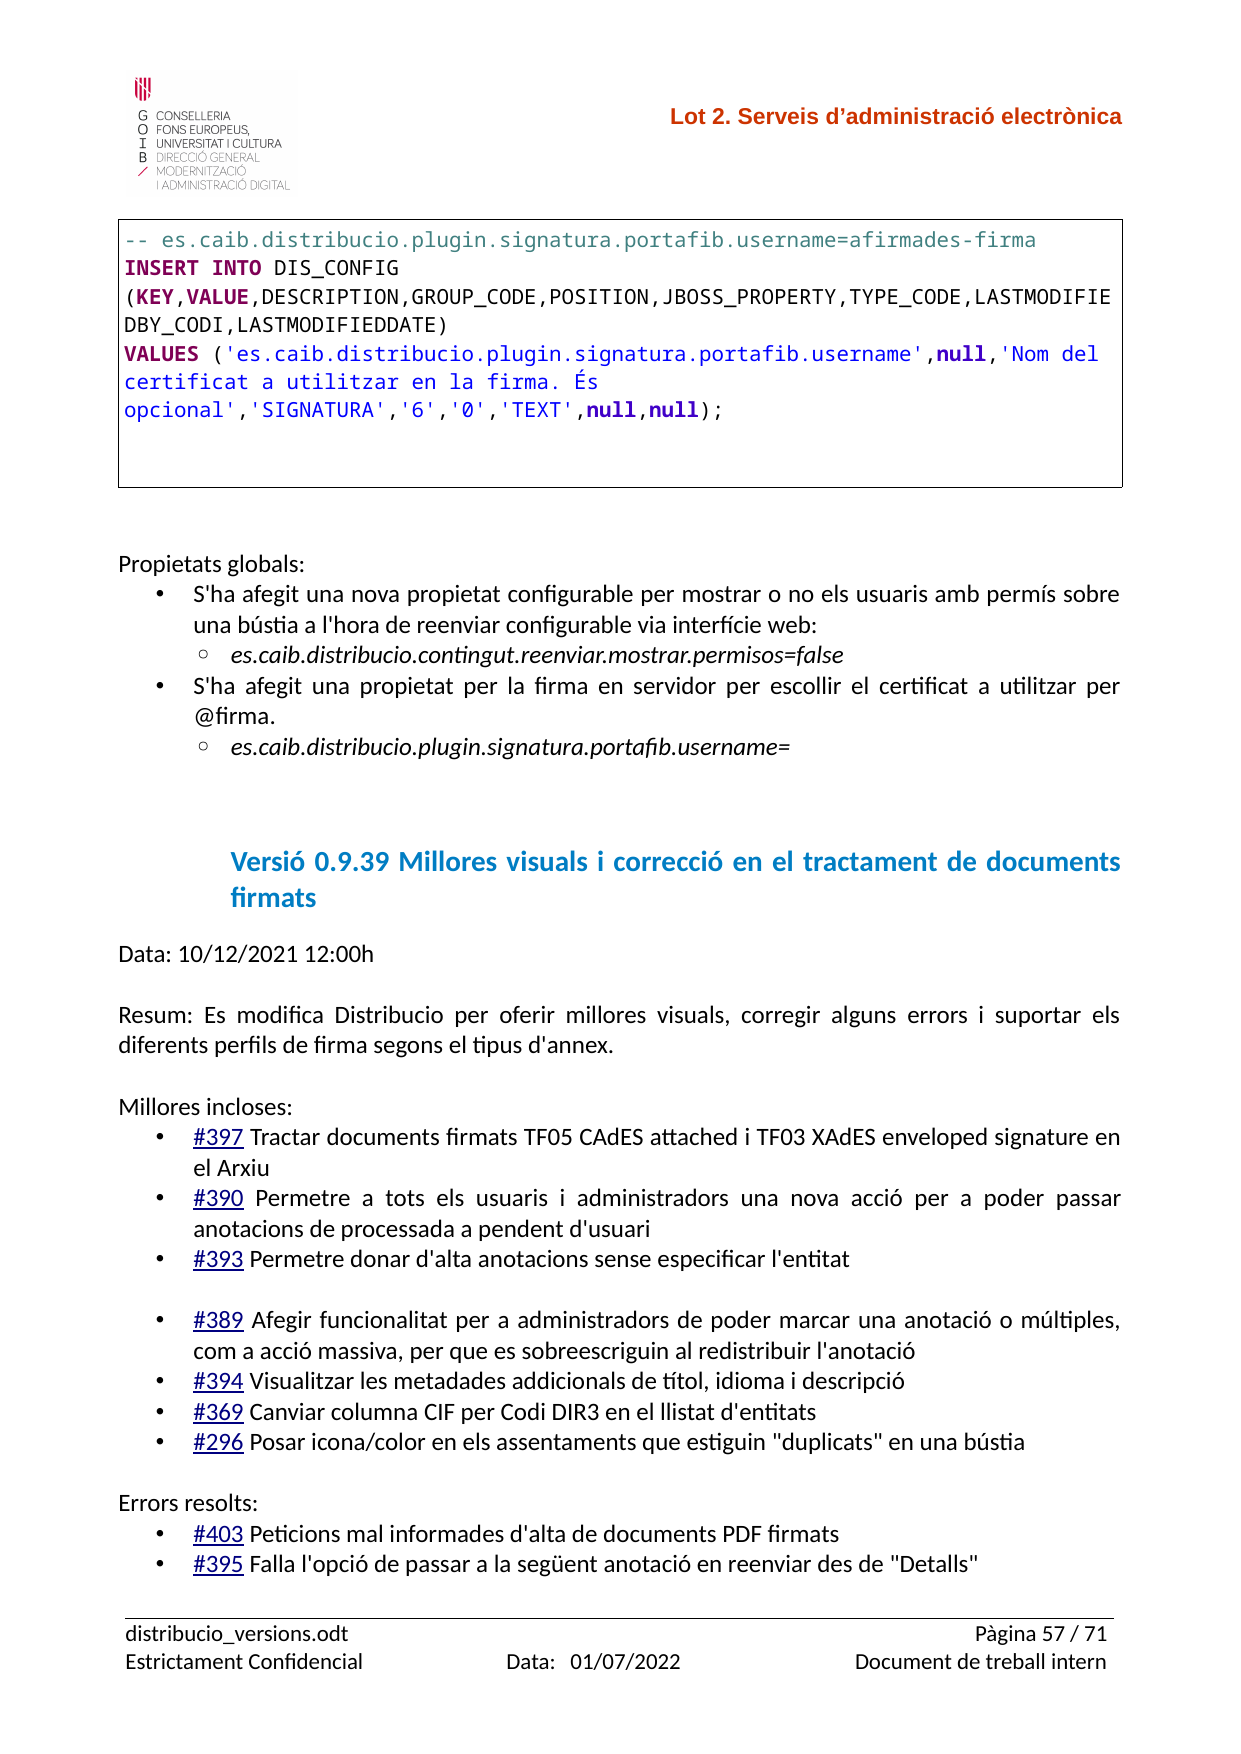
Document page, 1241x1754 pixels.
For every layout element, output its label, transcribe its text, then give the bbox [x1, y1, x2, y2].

text Resum: Es modifica Distribucio per oferir millores visuals, corregir alguns errors i suportar els diferents perfils de firma segons el tipus d'annex. [118, 999, 1122, 1060]
list #369 Canviar columna CIF per Codi DIR3 en el llistat d'entitats [156, 1396, 1122, 1426]
picture [126, 70, 299, 197]
list #403 Peticions mal informades d'alta de documents PDF firmats [156, 1518, 1122, 1548]
list #389 Afegir funcionalitat per a administradors de poder marcar una anotació o múltiples, com a acció massiva, per que es sobreescriguin al redistribuir l'anotació [156, 1304, 1122, 1365]
list #393 Permetre donar d'alta anotacions sense especificar l'entitat [156, 1243, 1122, 1274]
list S'ha afegit una propietat per la firma en servidor per escollir el certificat a utilitzar per @firma. [156, 670, 1122, 731]
list #394 Visualitzar les metadades addicionals de títol, idioma i descripció [156, 1365, 1122, 1396]
text Data: 10/12/2021 12:00h [118, 938, 1122, 968]
list #296 Posar icona/color en els assentaments que estiguin "duplicats" en una bústia [156, 1426, 1122, 1457]
list es.caib.distribucio.plugin.signatura.portafib.username= [193, 731, 1122, 761]
text Propietats globals: [118, 548, 1122, 578]
list S'ha afegit una nova propietat configurable per mostrar o no els usuaris amb permís sobre una bústia a l'hora de reenviar configurable via interfície web: [156, 578, 1122, 639]
list #395 Falla l'opció de passar a la següent anotació en reenviar des de "Detalls" [156, 1548, 1122, 1579]
list es.caib.distribucio.contingut.reenviar.mostrar.permisos=false [193, 639, 1122, 670]
text Millores incloses: [118, 1091, 1122, 1121]
list #397 Tractar documents firmats TF05 CAdES attached i TF03 XAdES enveloped signature en el Arxiu [156, 1121, 1122, 1182]
list #390 Permetre a tots els usuaris i administradors una nova acció per a poder passar anotacions de processada a pendent d'usuari [156, 1182, 1122, 1243]
table_header -- es.caib.distribucio.plugin.signatura.portafib.username=afirmades-firma INSERT INTO DIS_CONFIG (KEY,VALUE,DESCRIPTION,GROUP_CODE,POSITION,JBOSS_PROPERTY,TYPE_CODE,LASTMODIFIEDBY_CODI,LASTMODIFIEDDATE) VALUES ('es.caib.distribucio.plugin.signatura.portafib.username',null,'Nom del certificat a utilitzar en la firma. És opcional','SIGNATURA','6','0','TEXT',null,null); [119, 220, 1122, 487]
subtitle Versió 0.9.39 Millores visuals i correcció en el tractament de documents firmats [153, 843, 1122, 914]
text Errors resolts: [118, 1487, 1122, 1518]
